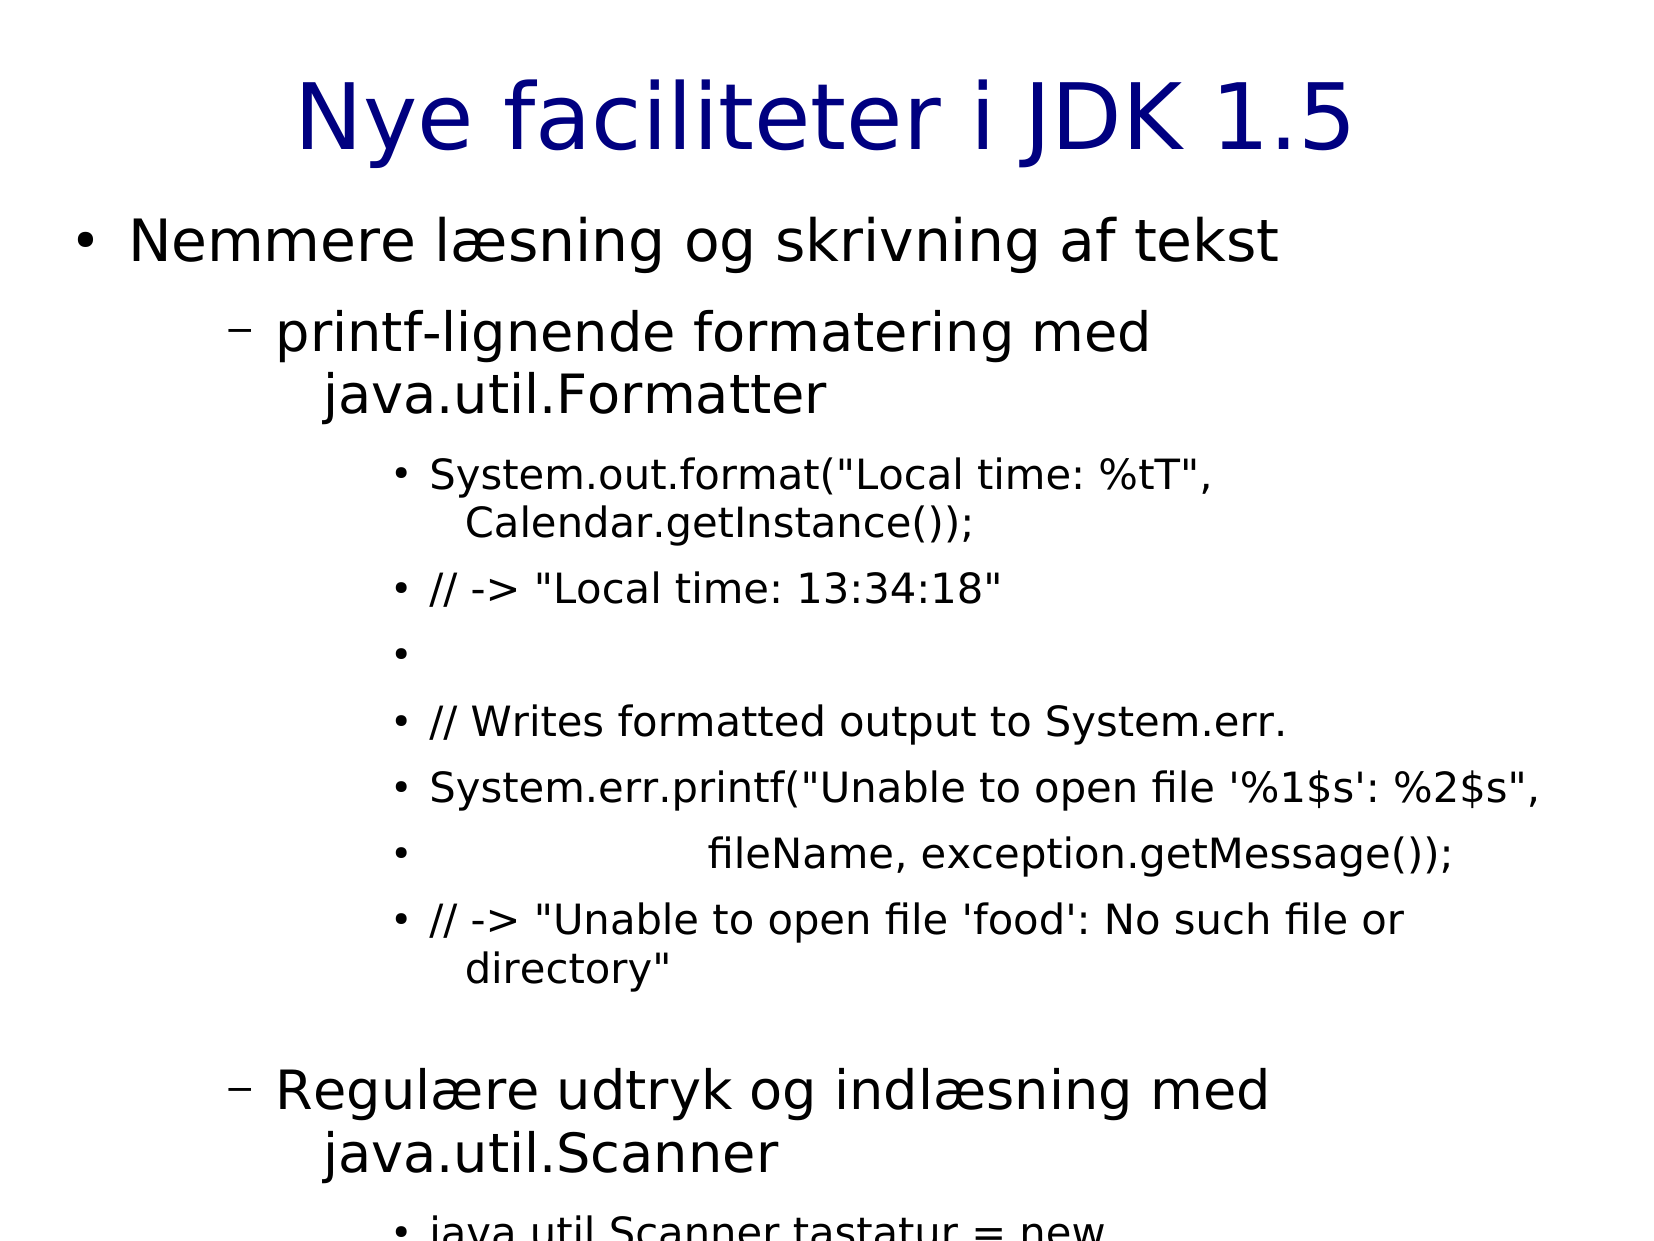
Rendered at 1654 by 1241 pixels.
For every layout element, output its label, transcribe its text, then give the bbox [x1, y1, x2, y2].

title Nye faciliteter i JDK 1.5 [105, 14, 1549, 207]
list Nemmere læsning og skrivning af tekst printf-lignende formatering med java.util.Formatter System.out.format("Local time: %tT", Calendar.getInstance()); // -> "Local time: 13:34:18" // Writes formatted output to System.err. System.err.printf("Unable to open file '%1$s': %2$s", fileName, exception.getMessage()); // -> "Unable to open file 'food': No such file or directory" Regulære udtryk og indlæsning med java.util.Scanner java.util.Scanner tastatur = new java.util.Scanner(System.in); System.out.println("Tast et tal herunder og tryk retur:"); double svar = tastatur.nextDouble(); // læs tal fra tastaturet System.out.println("Du indtastede "+svar+", det dobbelte er: "+svar*2); [39, 207, 1573, 1241]
